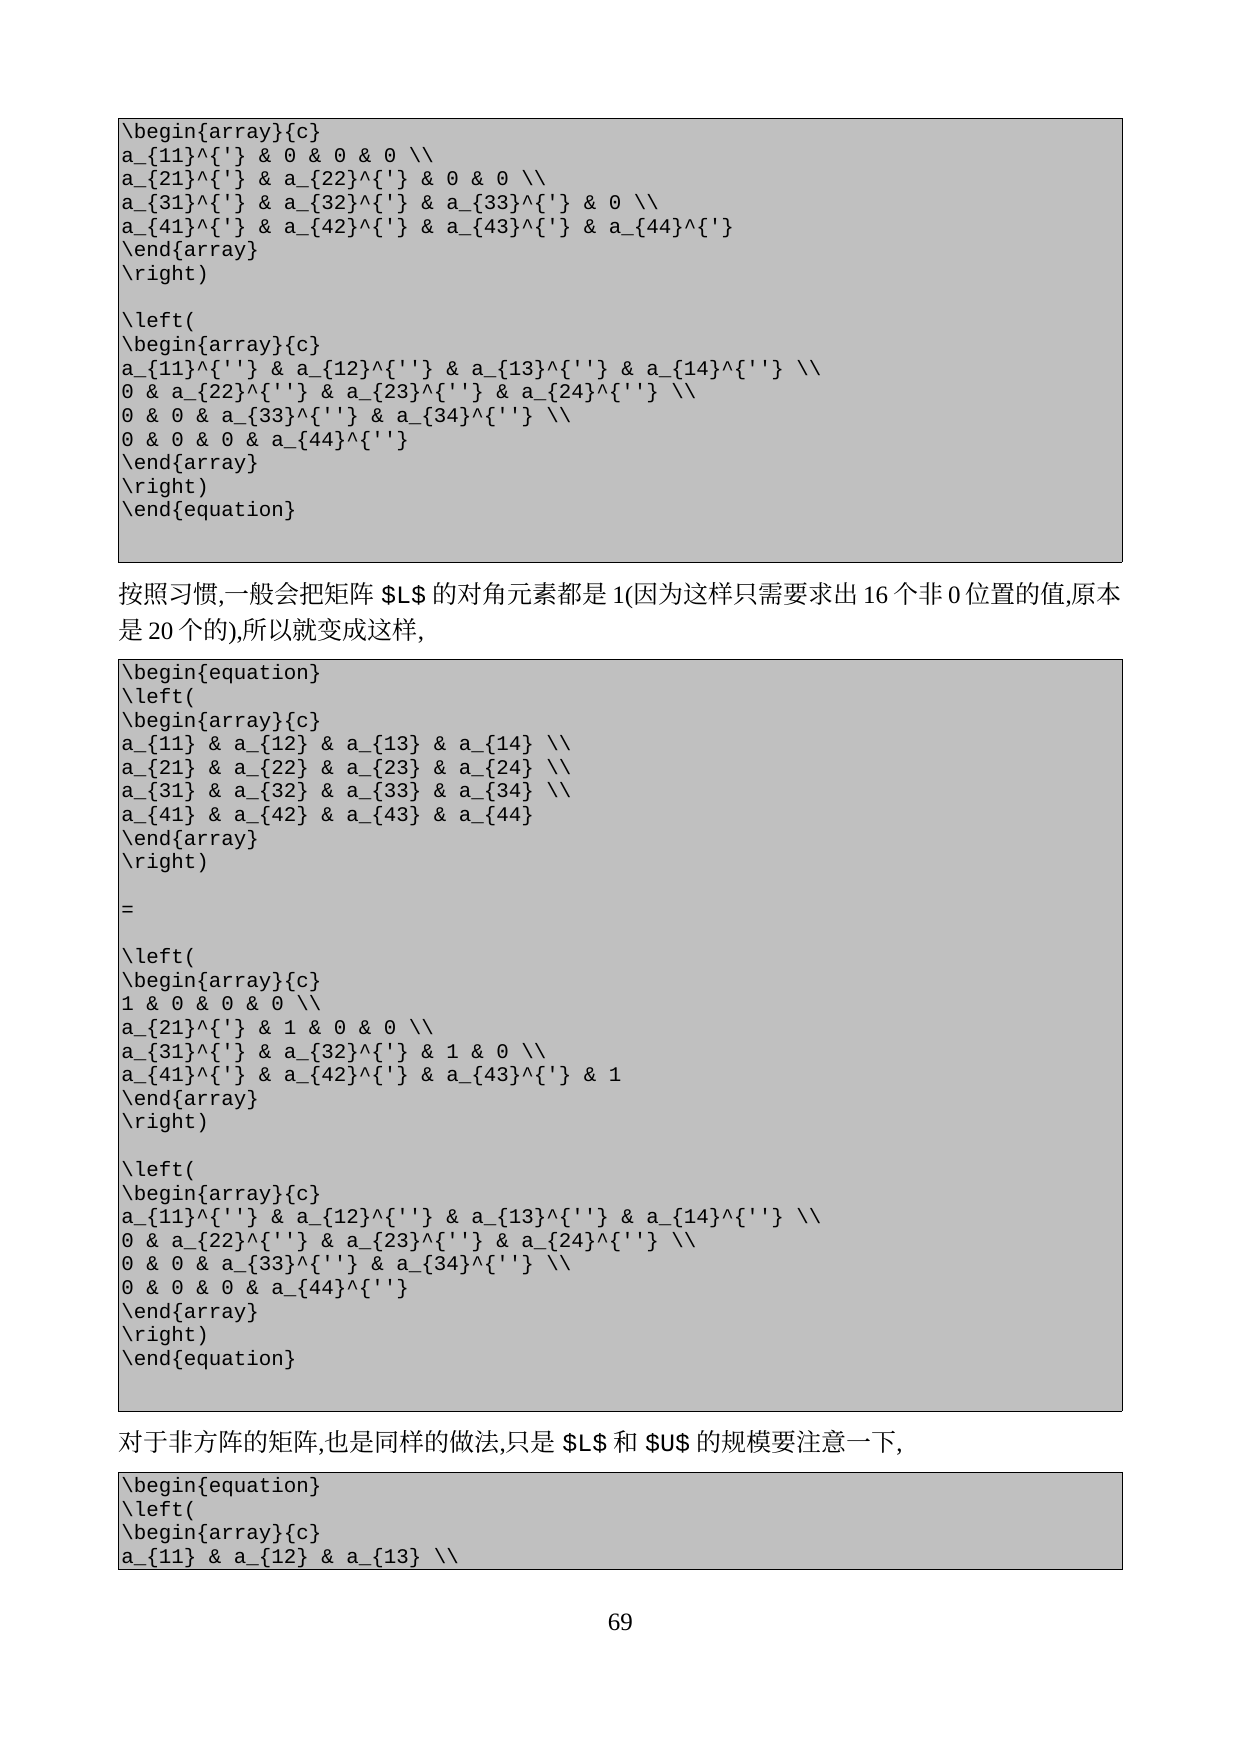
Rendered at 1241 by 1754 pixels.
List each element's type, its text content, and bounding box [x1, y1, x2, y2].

text \end{equation} [119, 496, 1122, 523]
text a_{11} & a_{12} & a_{13} & a_{14} \\ [119, 730, 1122, 754]
text \end{array} [119, 825, 1122, 848]
text \left( [119, 943, 1122, 967]
text \begin{array}{c} [119, 331, 1122, 354]
text \right) [119, 848, 1122, 872]
text \end{equation} [119, 1345, 1122, 1372]
text a_{31} & a_{32} & a_{33} & a_{34} \\ [119, 777, 1122, 801]
text a_{41} & a_{42} & a_{43} & a_{44} [119, 801, 1122, 825]
text \right) [119, 1321, 1122, 1345]
text \begin{array}{c} [119, 119, 1122, 142]
text = [119, 896, 1122, 919]
text \end{array} [119, 1298, 1122, 1321]
text \right) [119, 1108, 1122, 1132]
text a_{21}^{'} & 1 & 0 & 0 \\ [119, 1014, 1122, 1038]
text 0 & 0 & 0 & a_{44}^{''} [119, 1274, 1122, 1298]
text 按照习惯,一般会把矩阵 $L$ 的对角元素都是1(因为这样只需要求出16个非0位置的值,原本是20个的),所以就变成这样, [118, 574, 1122, 647]
text 0 & 0 & 0 & a_{44}^{''} [119, 426, 1122, 449]
text a_{41}^{'} & a_{42}^{'} & a_{43}^{'} & 1 [119, 1061, 1122, 1085]
text \begin{array}{c} [119, 707, 1122, 730]
text a_{11} & a_{12} & a_{13} \\ [119, 1543, 1122, 1569]
text 0 & a_{22}^{''} & a_{23}^{''} & a_{24}^{''} \\ [119, 1227, 1122, 1250]
text \left( [119, 307, 1122, 331]
text a_{21} & a_{22} & a_{23} & a_{24} \\ [119, 754, 1122, 777]
text a_{11}^{''} & a_{12}^{''} & a_{13}^{''} & a_{14}^{''} \\ [119, 1203, 1122, 1227]
text a_{11}^{'} & 0 & 0 & 0 \\ [119, 142, 1122, 165]
text 0 & a_{22}^{''} & a_{23}^{''} & a_{24}^{''} \\ [119, 378, 1122, 402]
text \end{array} [119, 236, 1122, 260]
text \left( [119, 683, 1122, 707]
text \end{array} [119, 449, 1122, 473]
text 0 & 0 & a_{33}^{''} & a_{34}^{''} \\ [119, 402, 1122, 426]
text a_{41}^{'} & a_{42}^{'} & a_{43}^{'} & a_{44}^{'} [119, 213, 1122, 236]
text \right) [119, 260, 1122, 284]
text \begin{array}{c} [119, 1179, 1122, 1203]
text \begin{equation} [119, 1473, 1122, 1496]
text \begin{equation} [119, 660, 1122, 683]
text a_{31}^{'} & a_{32}^{'} & 1 & 0 \\ [119, 1038, 1122, 1061]
text \begin{array}{c} [119, 1519, 1122, 1543]
text 0 & 0 & a_{33}^{''} & a_{34}^{''} \\ [119, 1250, 1122, 1274]
text a_{21}^{'} & a_{22}^{'} & 0 & 0 \\ [119, 165, 1122, 189]
text \left( [119, 1156, 1122, 1179]
text 1 & 0 & 0 & 0 \\ [119, 990, 1122, 1014]
text a_{11}^{''} & a_{12}^{''} & a_{13}^{''} & a_{14}^{''} \\ [119, 354, 1122, 378]
text a_{31}^{'} & a_{32}^{'} & a_{33}^{'} & 0 \\ [119, 189, 1122, 213]
text 对于非方阵的矩阵,也是同样的做法,只是 $L$ 和 $U$ 的规模要注意一下, [118, 1423, 1122, 1459]
text \begin{array}{c} [119, 967, 1122, 990]
text \left( [119, 1496, 1122, 1519]
text \right) [119, 473, 1122, 496]
text \end{array} [119, 1085, 1122, 1108]
